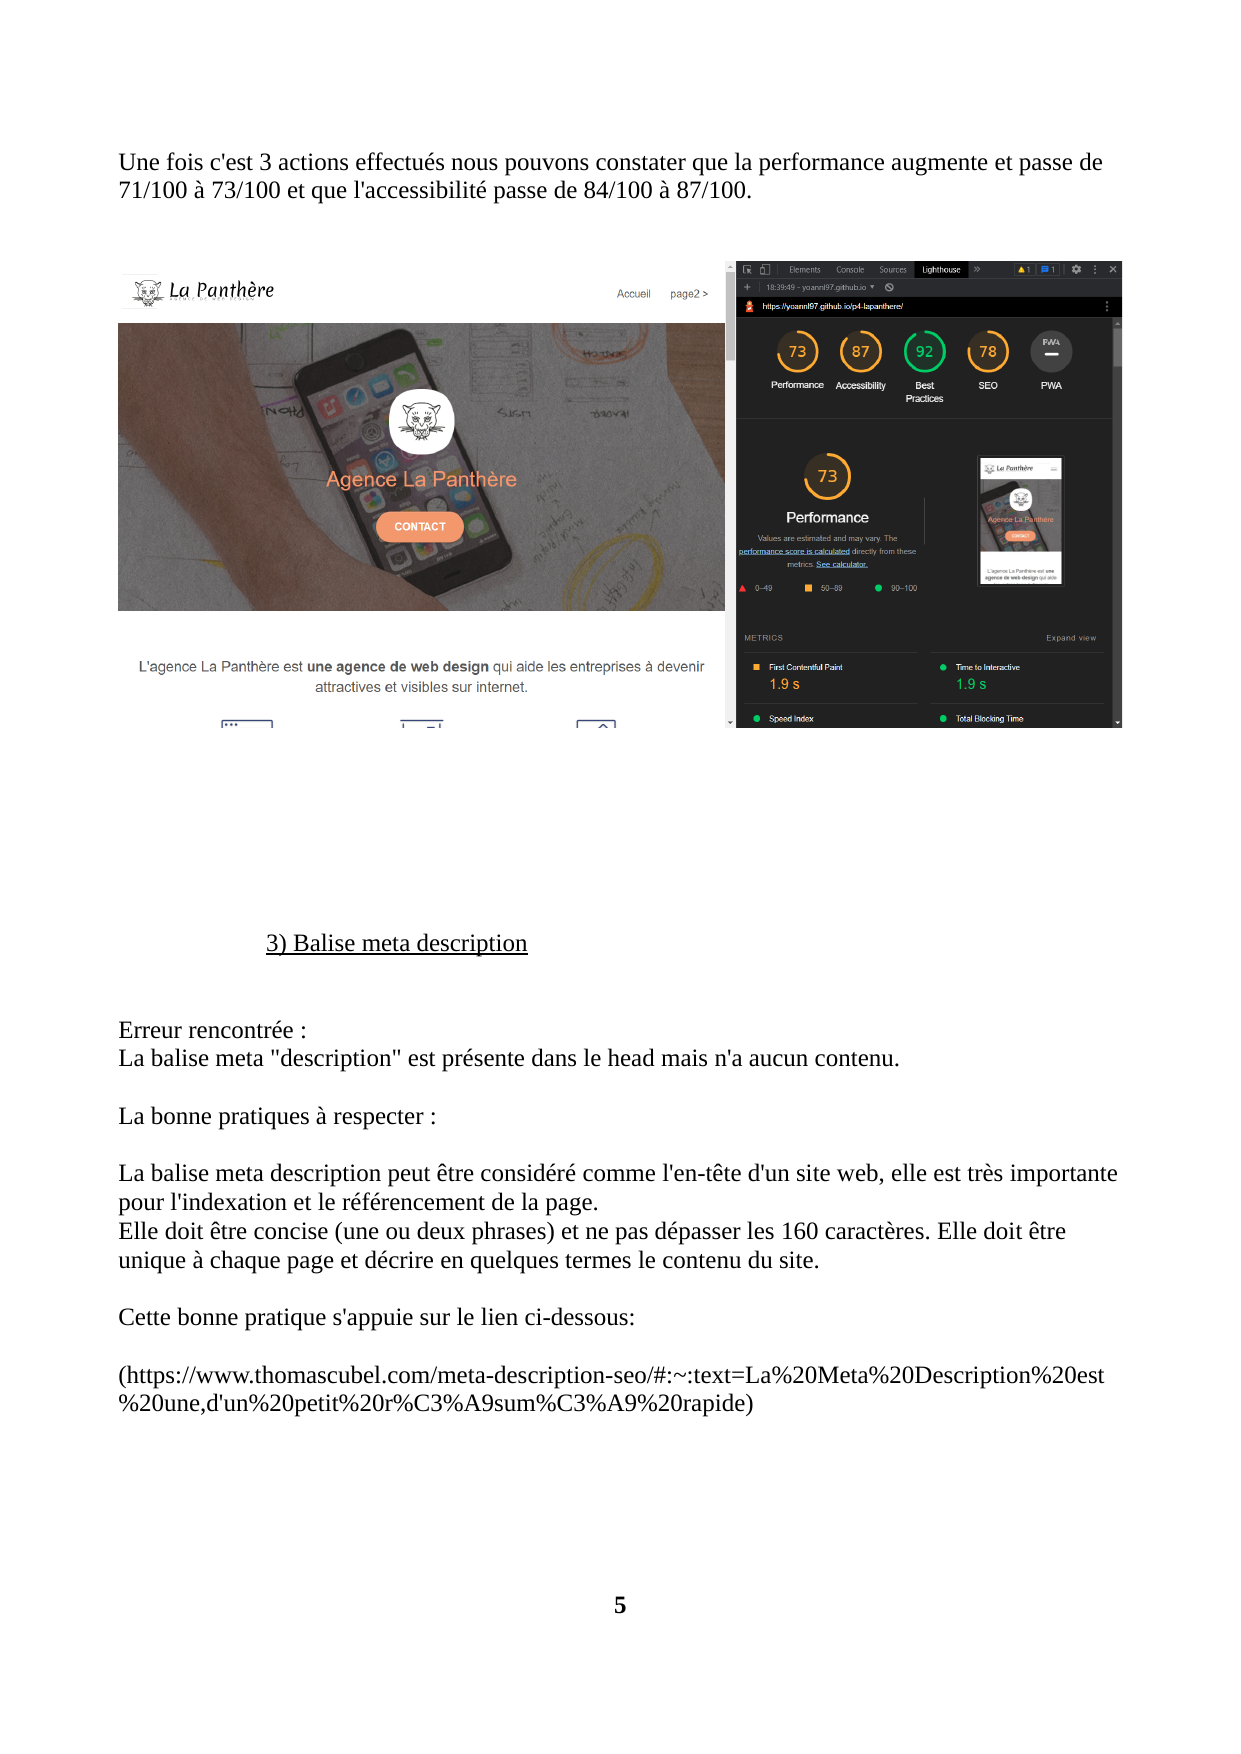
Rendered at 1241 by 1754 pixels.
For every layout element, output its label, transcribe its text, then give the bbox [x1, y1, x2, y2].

text Elle doit être concise (une ou deux phrases) et ne pas dépasser les 160 caractères. Elle doit être unique à chaque page et décrire en quelques termes le contenu du site. [118, 1216, 1122, 1273]
text La balise meta "description" est présente dans le head mais n'a aucun contenu. [118, 1043, 1122, 1072]
text (https://www.thomascubel.com/meta-description-seo/#:~:text=La%20Meta%20Description%20est%20une,d'un%20petit%20r%C3%A9sum%C3%A9%20rapide) [118, 1360, 1122, 1417]
text Erreur rencontrée : [118, 1015, 1122, 1043]
text Une fois c'est 3 actions effectués nous pouvons constater que la performance augmente et passe de 71/100 à 73/100 et que l'accessibilité passe de 84/100 à 87/100. [118, 147, 1122, 204]
picture [118, 261, 1123, 728]
text 5 [118, 1590, 1122, 1618]
text 3) Balise meta description [118, 928, 1122, 957]
text Cette bonne pratique s'appuie sur le lien ci-dessous: [118, 1302, 1122, 1331]
text La balise meta description peut être considéré comme l'en-tête d'un site web, elle est très importante pour l'indexation et le référencement de la page. [118, 1158, 1122, 1216]
text La bonne pratiques à respecter : [118, 1101, 1122, 1130]
